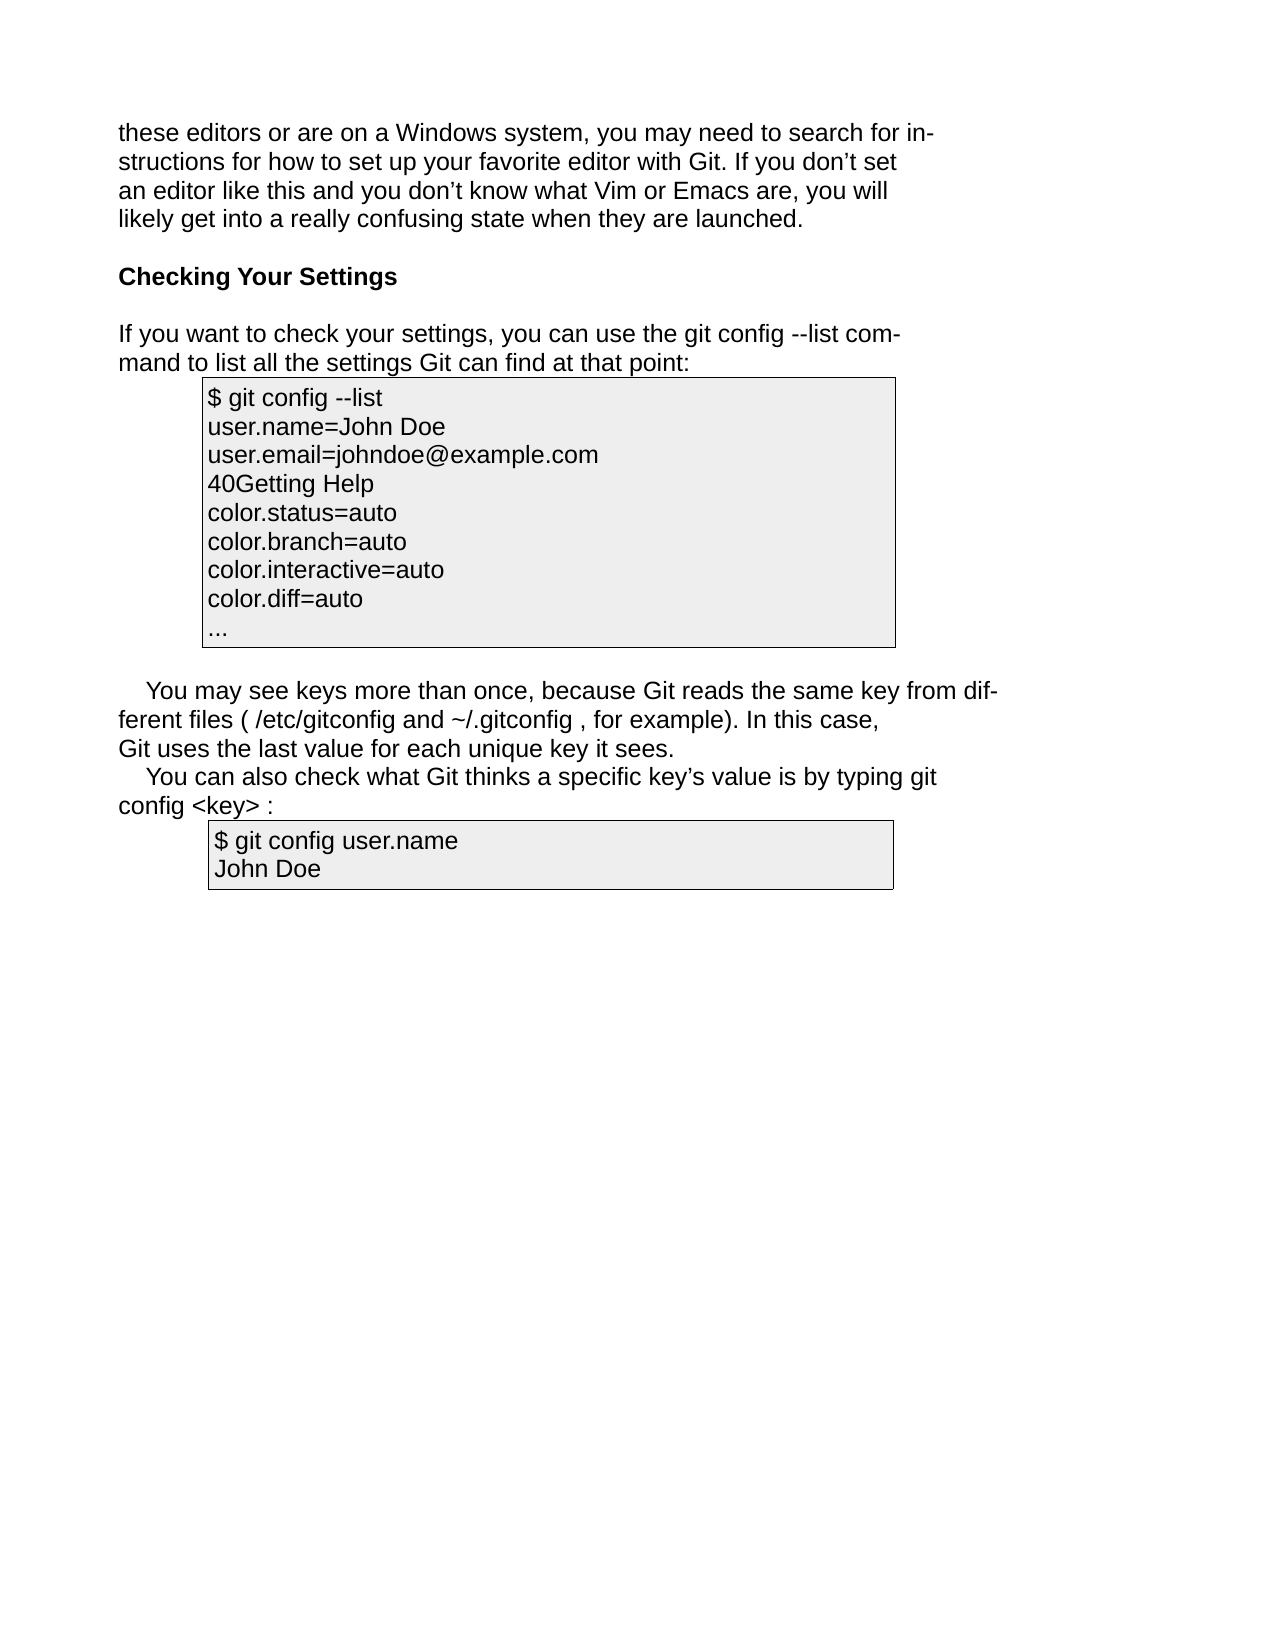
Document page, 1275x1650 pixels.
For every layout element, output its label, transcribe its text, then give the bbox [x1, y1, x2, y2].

text Checking Your Settings [118, 262, 1157, 291]
table_header $ git config user.name John Doe [209, 821, 893, 889]
text You may see keys more than once, because Git reads the same key from dif- [118, 676, 1157, 705]
text You can also check what Git thinks a specific key’s value is by typing git [118, 762, 1157, 791]
text structions for how to set up your favorite editor with Git. If you don’t set [118, 147, 1157, 176]
text an editor like this and you don’t know what Vim or Emacs are, you will [118, 176, 1157, 204]
text mand to list all the settings Git can find at that point: [118, 348, 1157, 377]
text likely get into a really confusing state when they are launched. [118, 204, 1157, 233]
text If you want to check your settings, you can use the git config --list com- [118, 319, 1157, 348]
text these editors or are on a Windows system, you may need to search for in- [118, 118, 1157, 147]
text ferent files ( /etc/gitconfig and ~/.gitconfig , for example). In this case, [118, 705, 1157, 733]
text Git uses the last value for each unique key it sees. [118, 733, 1157, 762]
text config <key> : [118, 791, 1157, 820]
table_header $ git config --list user.name=John Doe user.email=johndoe@example.com 40Getting Help color.status=auto color.branch=auto color.interactive=auto color.diff=auto ... [203, 378, 895, 647]
